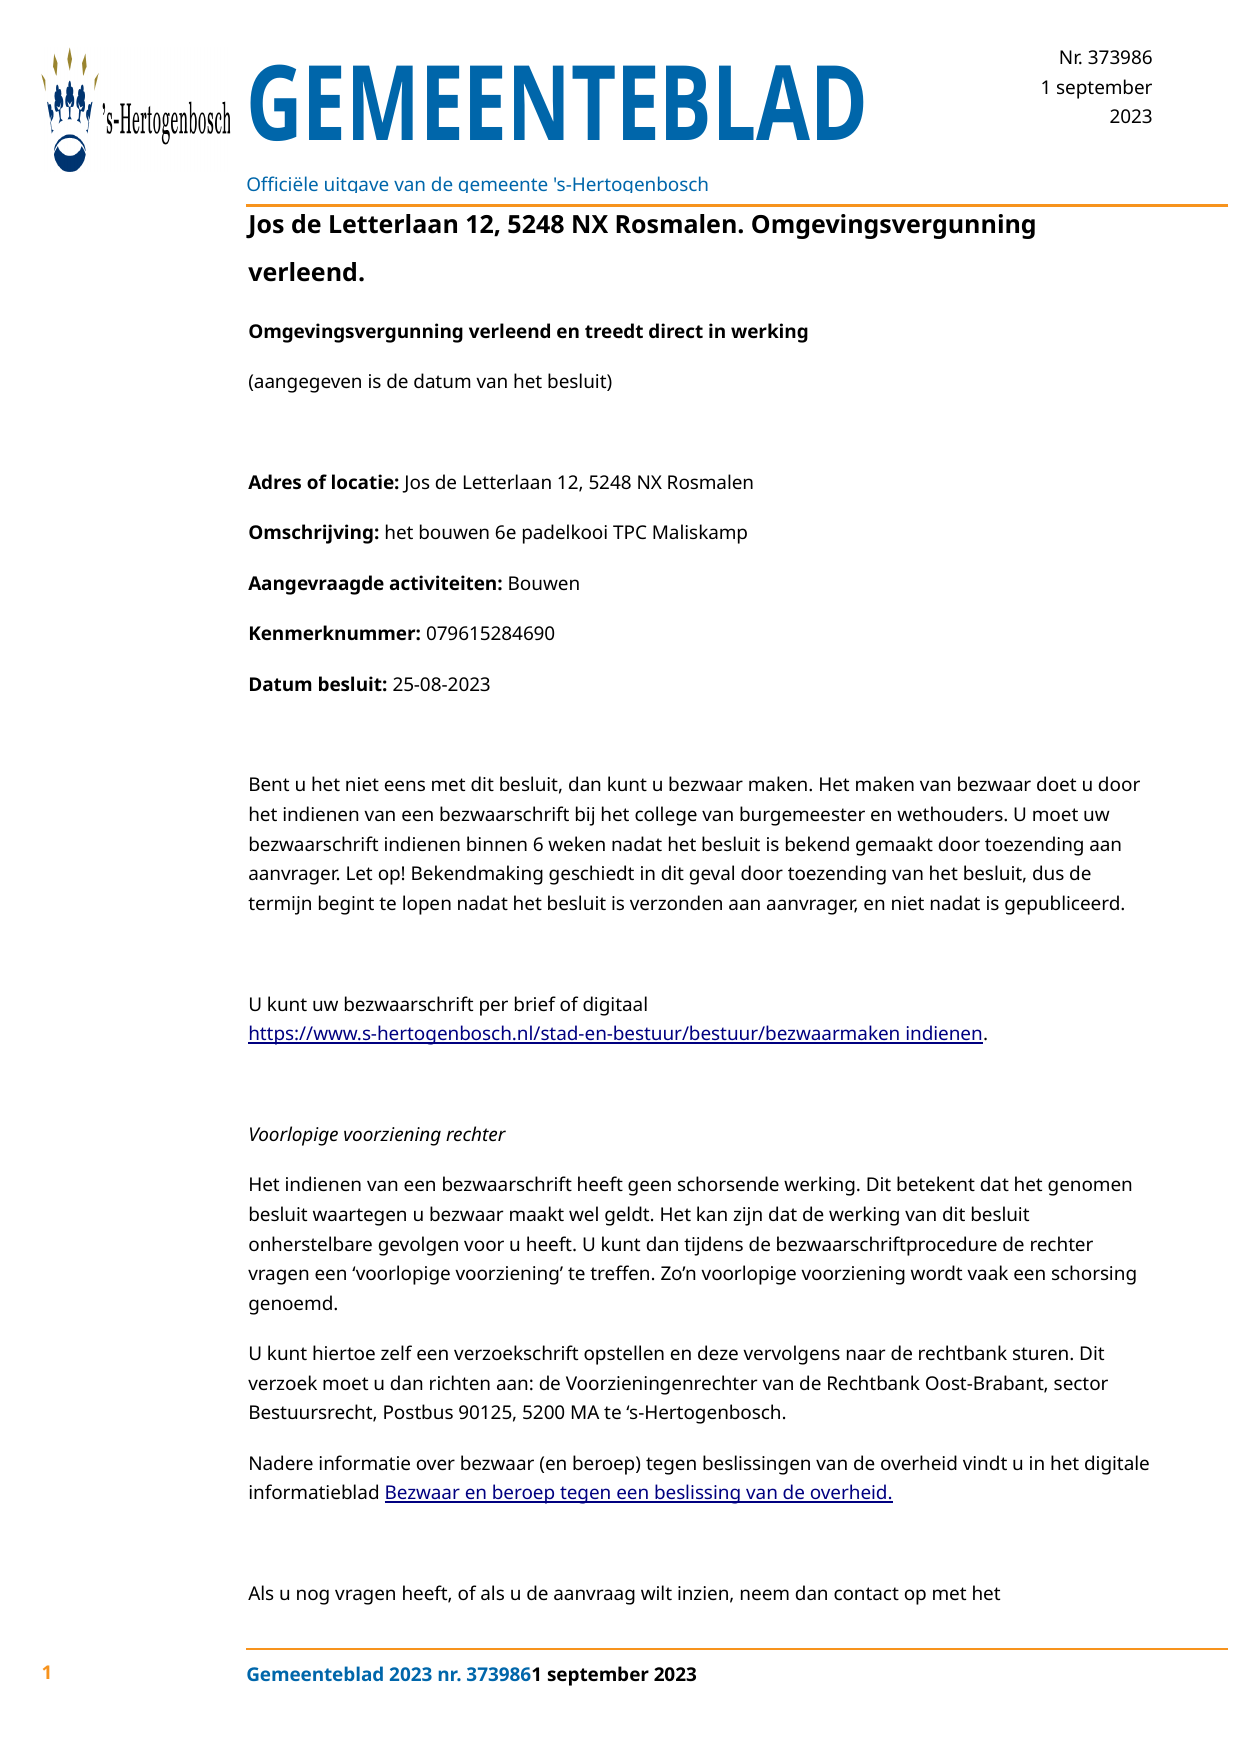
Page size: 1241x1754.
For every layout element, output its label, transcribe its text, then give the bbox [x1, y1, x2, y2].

text Adres of locatie: Jos de Letterlaan 12, 5248 NX Rosmalen [248, 469, 1152, 495]
text Jos de Letterlaan 12, 5248 NX Rosmalen. Omgevingsvergunning verleend. [248, 207, 1152, 288]
text Aangevraagde activiteiten: Bouwen [248, 570, 1152, 596]
text Omgevingsvergunning verleend en treedt direct in werking [248, 318, 1152, 344]
text Bent u het niet eens met dit besluit, dan kunt u bezwaar maken. Het maken van bezwaar doet u door het indienen van een bezwaarschrift bij het college van burgemeester en wethouders. U moet uw bezwaarschrift indienen binnen 6 weken nadat het besluit is bekend gemaakt door toezending aan aanvrager. Let op! Bekendmaking geschiedt in dit geval door toezending van het besluit, dus de termijn begint te lopen nadat het besluit is verzonden aan aanvrager, en niet nadat is gepubliceerd. [248, 772, 1152, 916]
text Nadere informatie over bezwaar (en beroep) tegen beslissingen van de overheid vindt u in het digitale informatieblad Bezwaar en beroep tegen een beslissing van de overheid. [248, 1450, 1152, 1505]
text (aangegeven is de datum van het besluit) [248, 368, 1152, 394]
text U kunt hiertoe zelf een verzoekschrift opstellen en deze vervolgens naar de rechtbank sturen. Dit verzoek moet u dan richten aan: de Voorzieningenrechter van de Rechtbank Oost-Brabant, sector Bestuursrecht, Postbus 90125, 5200 MA te ‘s-Hertogenbosch. [248, 1340, 1152, 1425]
text Datum besluit: 25-08-2023 [248, 671, 1152, 697]
text U kunt uw bezwaarschrift per brief of digitaal https://www.s-hertogenbosch.nl/stad-en-bestuur/bestuur/bezwaarmaken indienen. [248, 991, 1152, 1046]
text Voorlopige voorziening rechter [248, 1121, 1152, 1147]
text Kenmerknummer: 079615284690 [248, 620, 1152, 646]
picture [41, 47, 231, 172]
text Als u nog vragen heeft, of als u de aanvraag wilt inzien, neem dan contact op met het [248, 1580, 1152, 1606]
text Het indienen van een bezwaarschrift heeft geen schorsende werking. Dit betekent dat het genomen besluit waartegen u bezwaar maakt wel geldt. Het kan zijn dat de werking van dit besluit onherstelbare gevolgen voor u heeft. U kunt dan tijdens de bezwaarschriftprocedure de rechter vragen een ‘voorlopige voorziening’ te treffen. Zo’n voorlopige voorziening wordt vaak een schorsing genoemd. [248, 1172, 1152, 1316]
text Omschrijving: het bouwen 6e padelkooi TPC Maliskamp [248, 519, 1152, 545]
